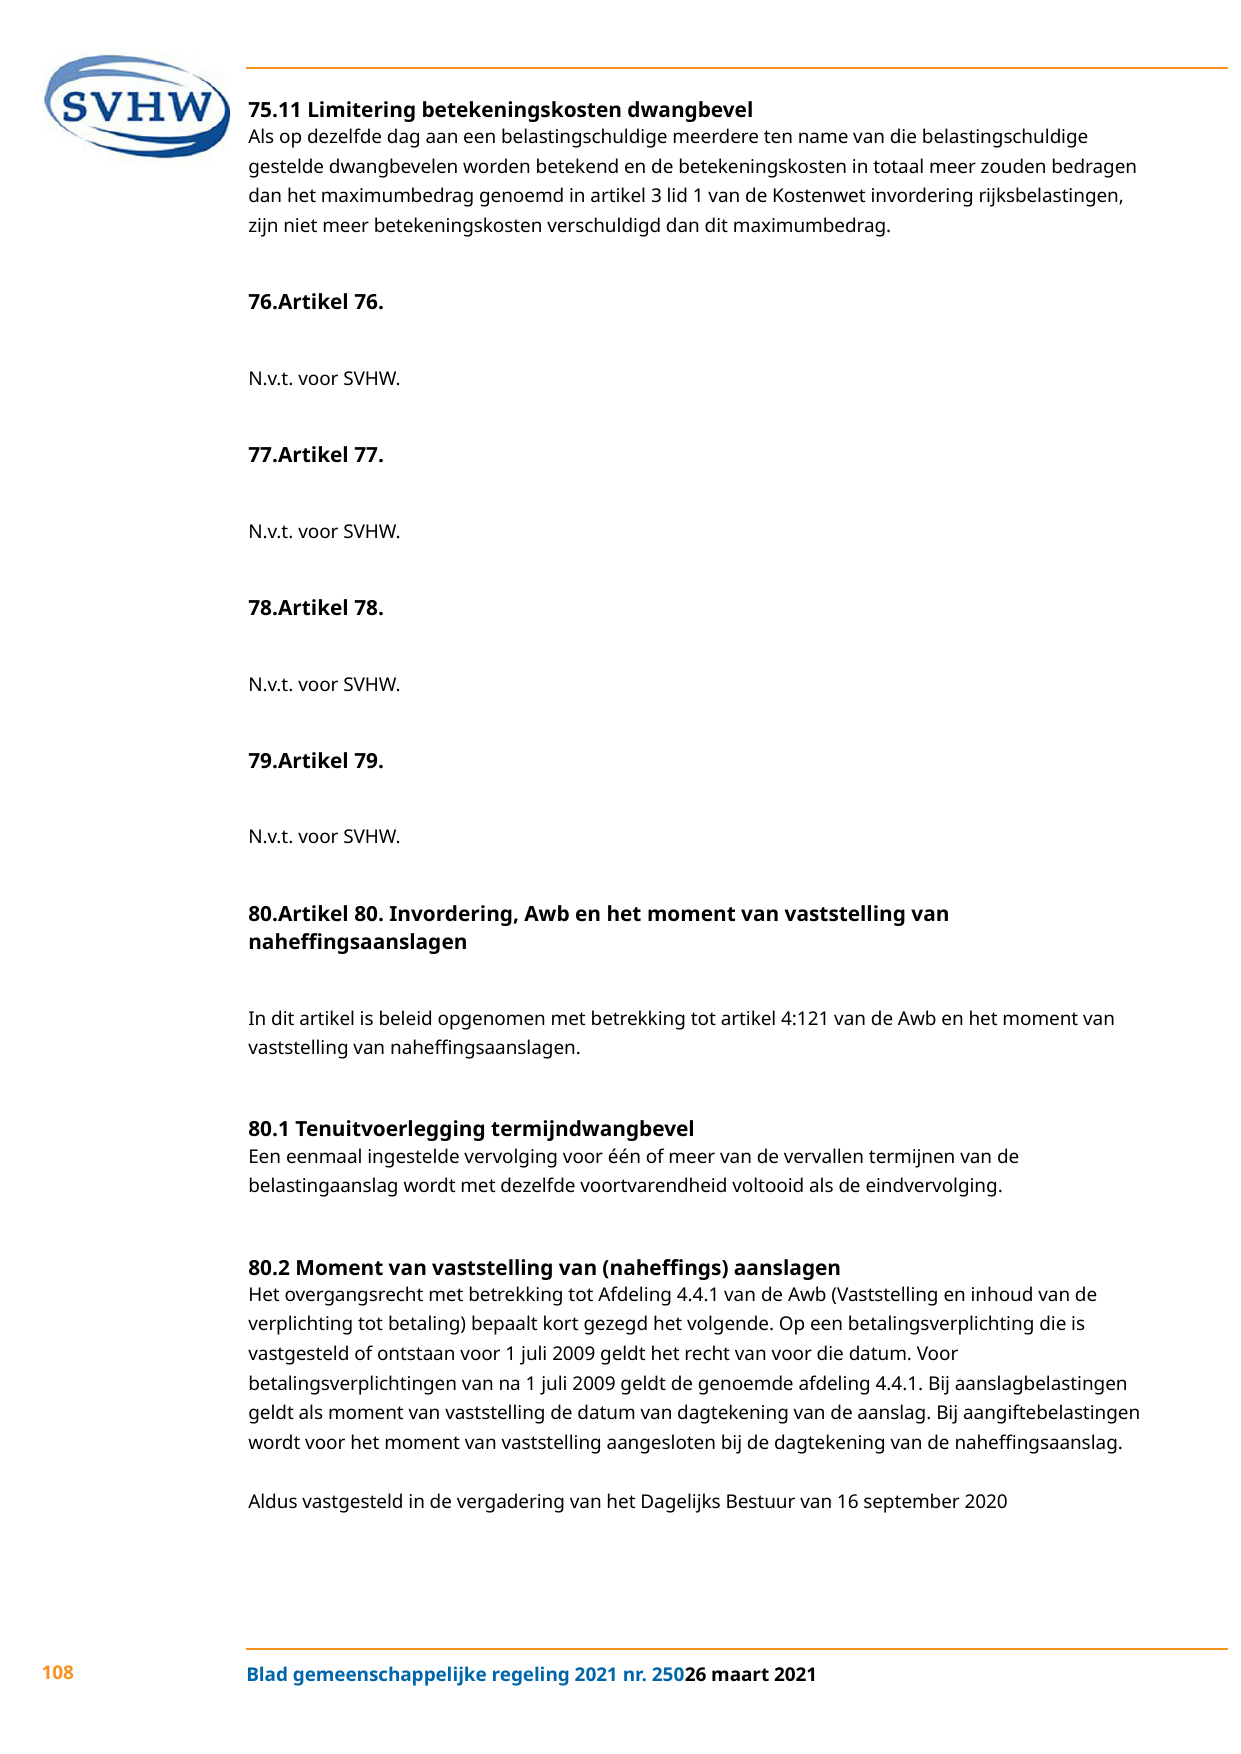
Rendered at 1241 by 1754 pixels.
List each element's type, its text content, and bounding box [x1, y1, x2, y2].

text 76.Artikel 76. [248, 287, 1152, 316]
text Een eenmaal ingestelde vervolging voor één of meer van de vervallen termijnen van de belastingaanslag wordt met dezelfde voortvarendheid voltooid als de eindvervolging. [248, 1143, 1152, 1198]
text Het overgangsrecht met betrekking tot Afdeling 4.4.1 van de Awb (Vaststelling en inhoud van de verplichting tot betaling) bepaalt kort gezegd het volgende. Op een betalingsverplichting die is vastgesteld of ontstaan voor 1 juli 2009 geldt het recht van voor die datum. Voor betalingsverplichtingen van na 1 juli 2009 geldt de genoemde afdeling 4.4.1. Bij aanslagbelastingen geldt als moment van vaststelling de datum van dagtekening van de aanslag. Bij aangiftebelastingen wordt voor het moment van vaststelling aangesloten bij de dagtekening van de naheffingsaanslag. [248, 1281, 1152, 1455]
text 80.1 Tenuitvoerlegging termijndwangbevel [248, 1114, 1152, 1143]
text Aldus vastgesteld in de vergadering van het Dagelijks Bestuur van 16 september 2020 [248, 1488, 1152, 1514]
text 80.2 Moment van vaststelling van (naheffings) aanslagen [248, 1253, 1152, 1281]
text In dit artikel is beleid opgenomen met betrekking tot artikel 4:121 van de Awb en het moment van vaststelling van naheffingsaanslagen. [248, 1005, 1152, 1060]
text 80.Artikel 80. Invordering, Awb en het moment van vaststelling van naheffingsaanslagen [248, 899, 1152, 956]
text N.v.t. voor SVHW. [248, 671, 1152, 696]
text 79.Artikel 79. [248, 746, 1152, 774]
text N.v.t. voor SVHW. [248, 518, 1152, 543]
text 77.Artikel 77. [248, 440, 1152, 468]
text N.v.t. voor SVHW. [248, 365, 1152, 391]
text Als op dezelfde dag aan een belastingschuldige meerdere ten name van die belastingschuldige gestelde dwangbevelen worden betekend en de betekeningskosten in totaal meer zouden bedragen dan het maximumbedrag genoemd in artikel 3 lid 1 van de Kostenwet invordering rijksbelastingen, zijn niet meer betekeningskosten verschuldigd dan dit maximumbedrag. [248, 123, 1152, 238]
text N.v.t. voor SVHW. [248, 824, 1152, 849]
picture [41, 47, 231, 172]
text 75.11 Limitering betekeningskosten dwangbevel [248, 95, 1152, 123]
text 78.Artikel 78. [248, 593, 1152, 621]
